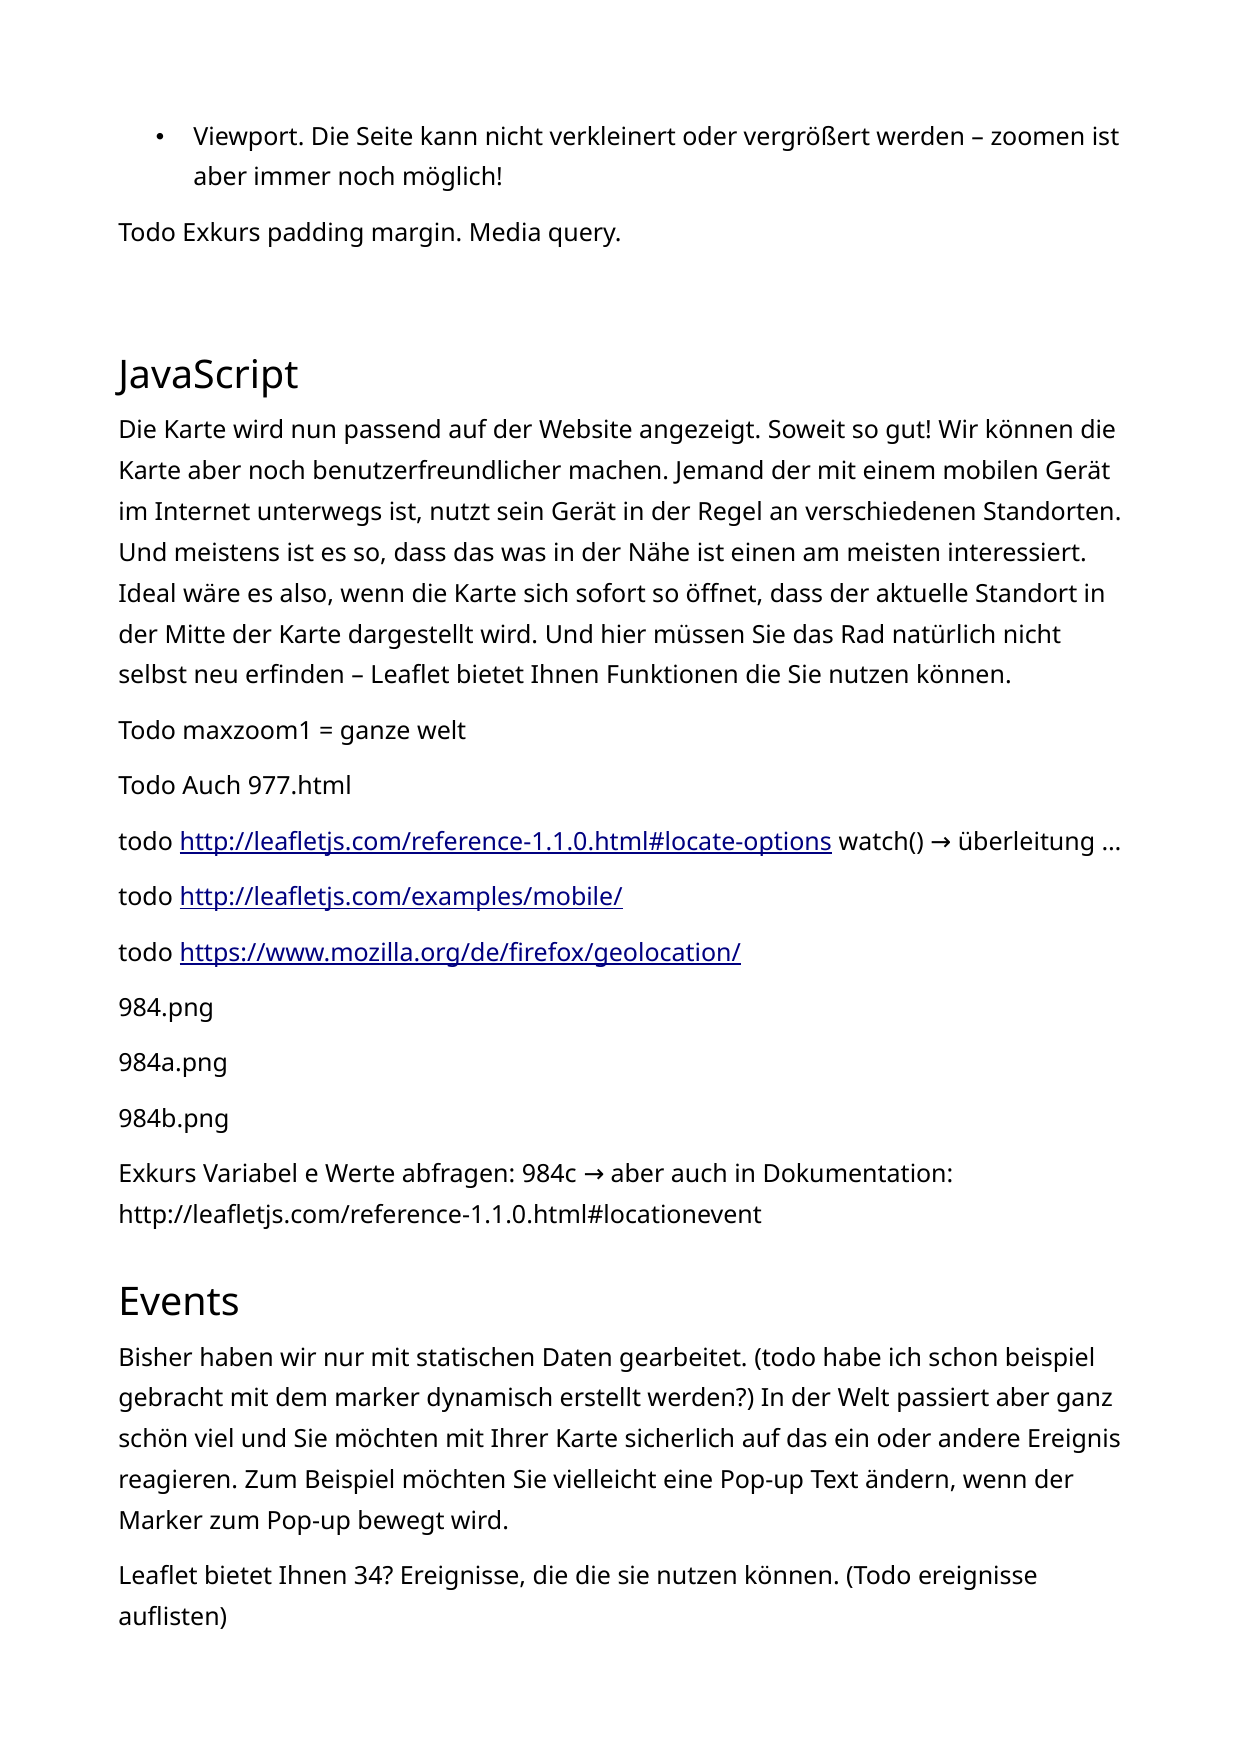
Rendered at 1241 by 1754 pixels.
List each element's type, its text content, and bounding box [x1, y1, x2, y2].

text todo https://www.mozilla.org/de/firefox/geolocation/ [118, 934, 1122, 968]
text Todo maxzoom1 = ganze welt [118, 713, 1122, 747]
list Viewport. Die Seite kann nicht verkleinert oder vergrößert werden – zoomen ist aber immer noch möglich! [156, 118, 1122, 193]
text 984a.png [118, 1045, 1122, 1079]
text Todo Exkurs padding margin. Media query. [118, 214, 1122, 248]
text todo http://leafletjs.com/reference-1.1.0.html#locate-options watch() → überleitung … [118, 823, 1122, 857]
text Leaflet bietet Ihnen 34? Ereignisse, die die sie nutzen können. (Todo ereignisse auflisten) [118, 1558, 1122, 1633]
text Todo Auch 977.html [118, 768, 1122, 802]
text todo http://leafletjs.com/examples/mobile/ [118, 879, 1122, 913]
text Bisher haben wir nur mit statischen Daten gearbeitet. (todo habe ich schon beispiel gebracht mit dem marker dynamisch erstellt werden?) In der Welt passiert aber ganz schön viel und Sie möchten mit Ihrer Karte sicherlich auf das ein oder andere Ereignis reagieren. Zum Beispiel möchten Sie vielleicht eine Pop-up Text ändern, wenn der Marker zum Pop-up bewegt wird. [118, 1339, 1122, 1537]
text 984b.png [118, 1101, 1122, 1134]
text 984.png [118, 990, 1122, 1024]
text Exkurs Variabel e Werte abfragen: 984c → aber auch in Dokumentation: http://leafletjs.com/reference-1.1.0.html#locationevent [118, 1156, 1122, 1231]
text Die Karte wird nun passend auf der Website angezeigt. Soweit so gut! Wir können die Karte aber noch benutzerfreundlicher machen. Jemand der mit einem mobilen Gerät im Internet unterwegs ist, nutzt sein Gerät in der Regel an verschiedenen Standorten. Und meistens ist es so, dass das was in der Nähe ist einen am meisten interessiert. Ideal wäre es also, wenn die Karte sich sofort so öffnet, dass der aktuelle Standort in der Mitte der Karte dargestellt wird. Und hier müssen Sie das Rad natürlich nicht selbst neu erfinden – Leaflet bietet Ihnen Funktionen die Sie nutzen können. [118, 412, 1122, 691]
subtitle Events [118, 1273, 1122, 1327]
subtitle JavaScript [118, 346, 1122, 400]
